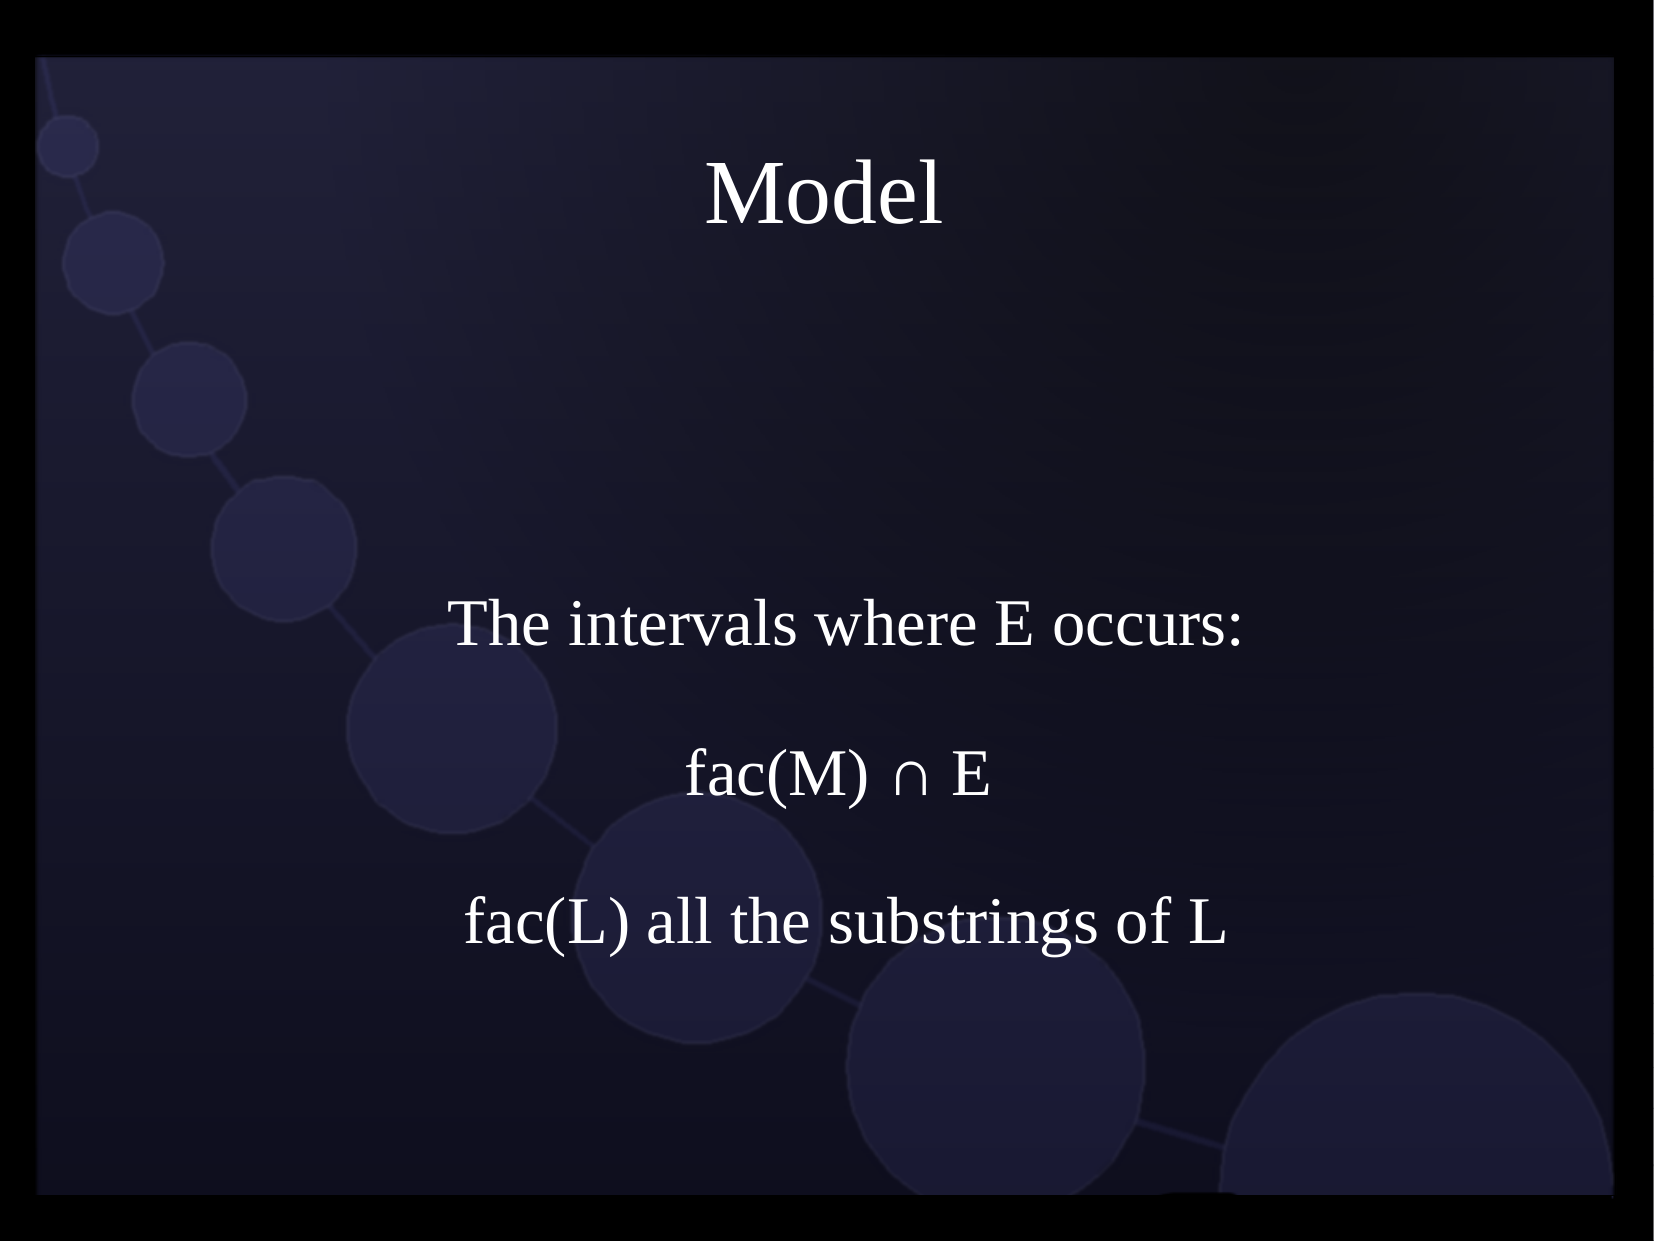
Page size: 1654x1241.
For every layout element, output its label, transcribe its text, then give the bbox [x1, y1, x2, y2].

title Model [118, 88, 1531, 296]
subtitle The intervals where E occurs: fac(M) ∩ E fac(L) all the substrings of L [123, 381, 1536, 1163]
picture [0, 0, 1654, 1241]
